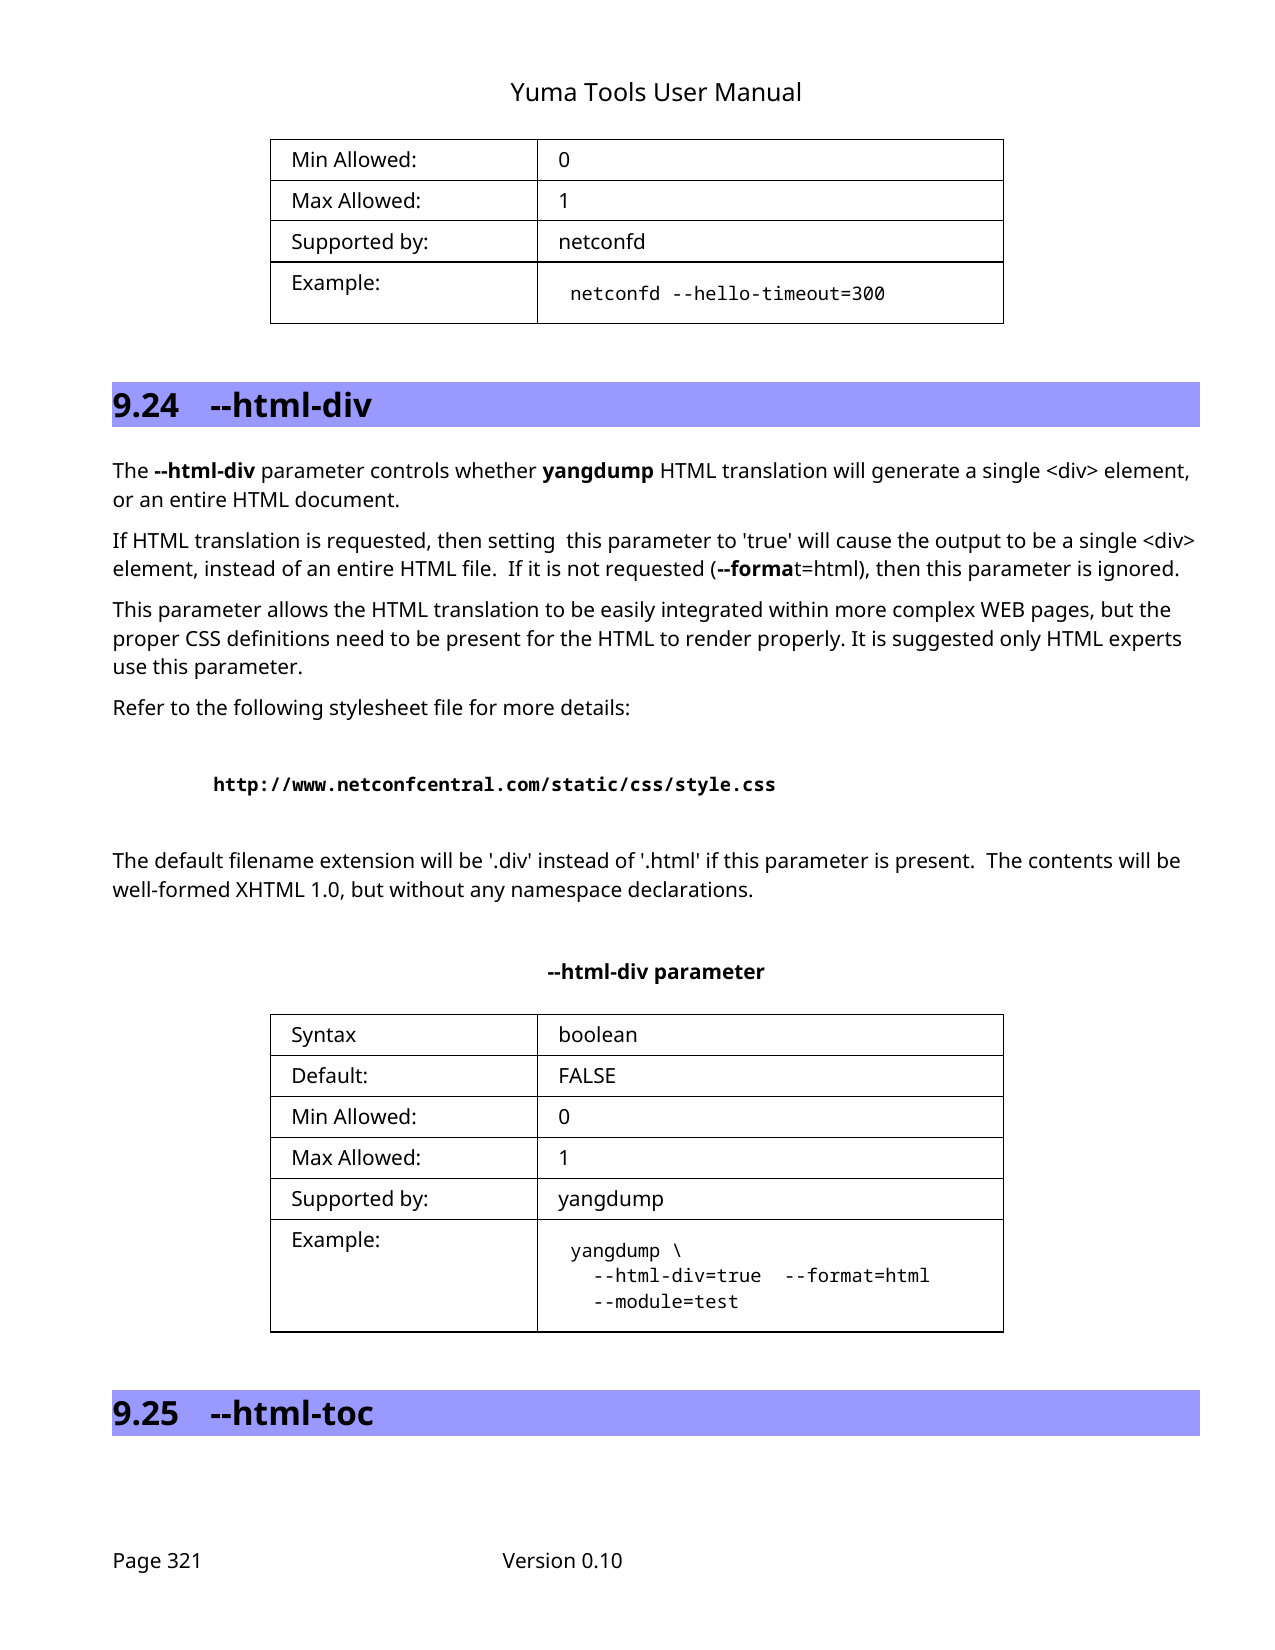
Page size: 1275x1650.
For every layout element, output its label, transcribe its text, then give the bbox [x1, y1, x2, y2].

table_cell 1 [538, 1138, 1003, 1177]
text The default filename extension will be '.div' instead of '.html' if this parameter is present. The contents will be well-formed XHTML 1.0, but without any namespace declarations. [112, 847, 1200, 903]
table_cell 0 [538, 1097, 1003, 1137]
table_cell Max Allowed: [271, 181, 537, 220]
text Refer to the following stylesheet file for more details: [112, 693, 1200, 722]
table_cell 1 [538, 181, 1003, 220]
text If HTML translation is requested, then setting this parameter to 'true' will cause the output to be a single <div> element, instead of an entire HTML file. If it is not requested (--format=html), then this parameter is ignored. [112, 526, 1200, 583]
table_cell netconfd --hello-timeout=300 [538, 263, 1003, 323]
table_cell yangdump \ --html-div=true --format=html --module=test [538, 1220, 1003, 1331]
text http://www.netconfcentral.com/static/css/style.css [139, 772, 1200, 797]
table_cell yangdump [538, 1179, 1003, 1218]
table_cell FALSE [538, 1056, 1003, 1096]
table_cell Example: [271, 263, 537, 323]
table_cell Supported by: [271, 221, 537, 261]
table_cell 0 [538, 140, 1003, 179]
table_header Syntax [271, 1015, 537, 1055]
table_cell Max Allowed: [271, 1138, 537, 1177]
text The --html-div parameter controls whether yangdump HTML translation will generate a single <div> element, or an entire HTML document. [112, 457, 1200, 513]
table_cell netconfd [538, 221, 1003, 261]
table_header boolean [538, 1015, 1003, 1055]
subtitle --html-div [112, 382, 1200, 427]
subtitle --html-toc [112, 1390, 1200, 1436]
table_cell Supported by: [271, 1179, 537, 1218]
table_cell Min Allowed: [271, 140, 537, 179]
text This parameter allows the HTML translation to be easily integrated within more complex WEB pages, but the proper CSS definitions need to be present for the HTML to render properly. It is suggested only HTML experts use this parameter. [112, 595, 1200, 681]
table_cell Min Allowed: [271, 1097, 537, 1137]
table_cell Example: [271, 1220, 537, 1331]
table_cell Default: [271, 1056, 537, 1096]
subtitle --html-div parameter [127, 957, 1185, 985]
